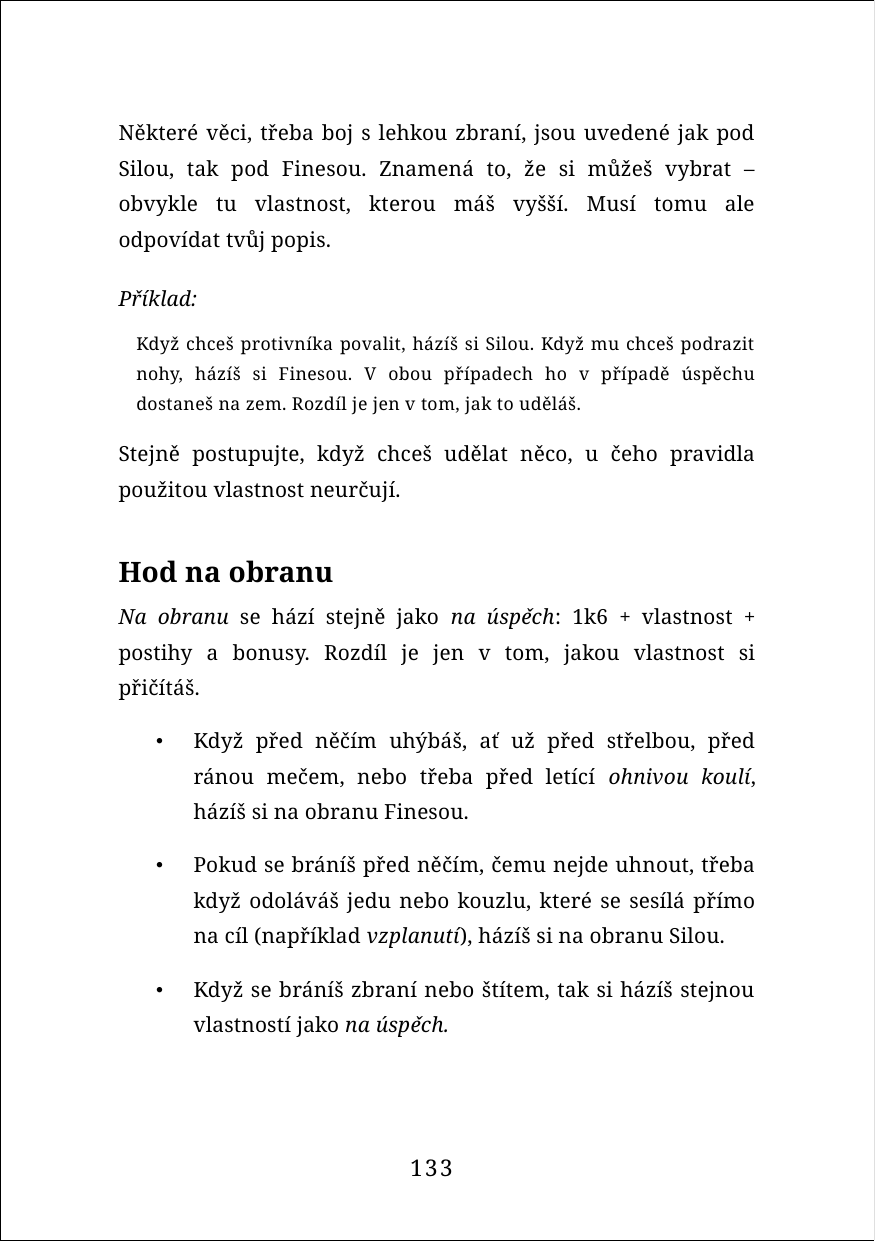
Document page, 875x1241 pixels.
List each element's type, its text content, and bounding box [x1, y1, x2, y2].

subtitle Hod na obranu [118, 552, 756, 590]
text Na obranu se hází stejně jako na úspěch: 1k6 + vlastnost + postihy a bonusy. Rozdíl je jen v tom, jakou vlastnost si přičítáš. [118, 602, 756, 702]
text Když chceš protivníka povalit, házíš si Silou. Když mu chceš podrazit nohy, házíš si Finesou. V obou případech ho v případě úspěchu dostaneš na zem. Rozdíl je jen v tom, jak to uděláš. [136, 331, 756, 416]
list Když před něčím uhýbáš, ať už před střelbou, před ránou mečem, nebo třeba před letící ohnivou koulí, házíš si na obranu Finesou. [156, 726, 756, 826]
list Když se bráníš zbraní nebo štítem, tak si házíš stejnou vlastností jako na úspěch. [156, 975, 756, 1039]
text Stejně postupujte, když chceš udělat něco, u čeho pravidla použitou vlastnost neurčují. [118, 439, 756, 503]
text Příklad: [118, 284, 756, 312]
list Pokud se bráníš před něčím, čemu nejde uhnout, třeba když odoláváš jedu nebo kouzlu, které se sesílá přímo na cíl (například vzplanutí), házíš si na obranu Silou. [156, 851, 756, 950]
text Některé věci, třeba boj s lehkou zbraní, jsou uvedené jak pod Silou, tak pod Finesou. Znamená to, že si můžeš vybrat – obvykle tu vlastnost, kterou máš vyšší. Musí tomu ale odpovídat tvůj popis. [118, 118, 756, 253]
